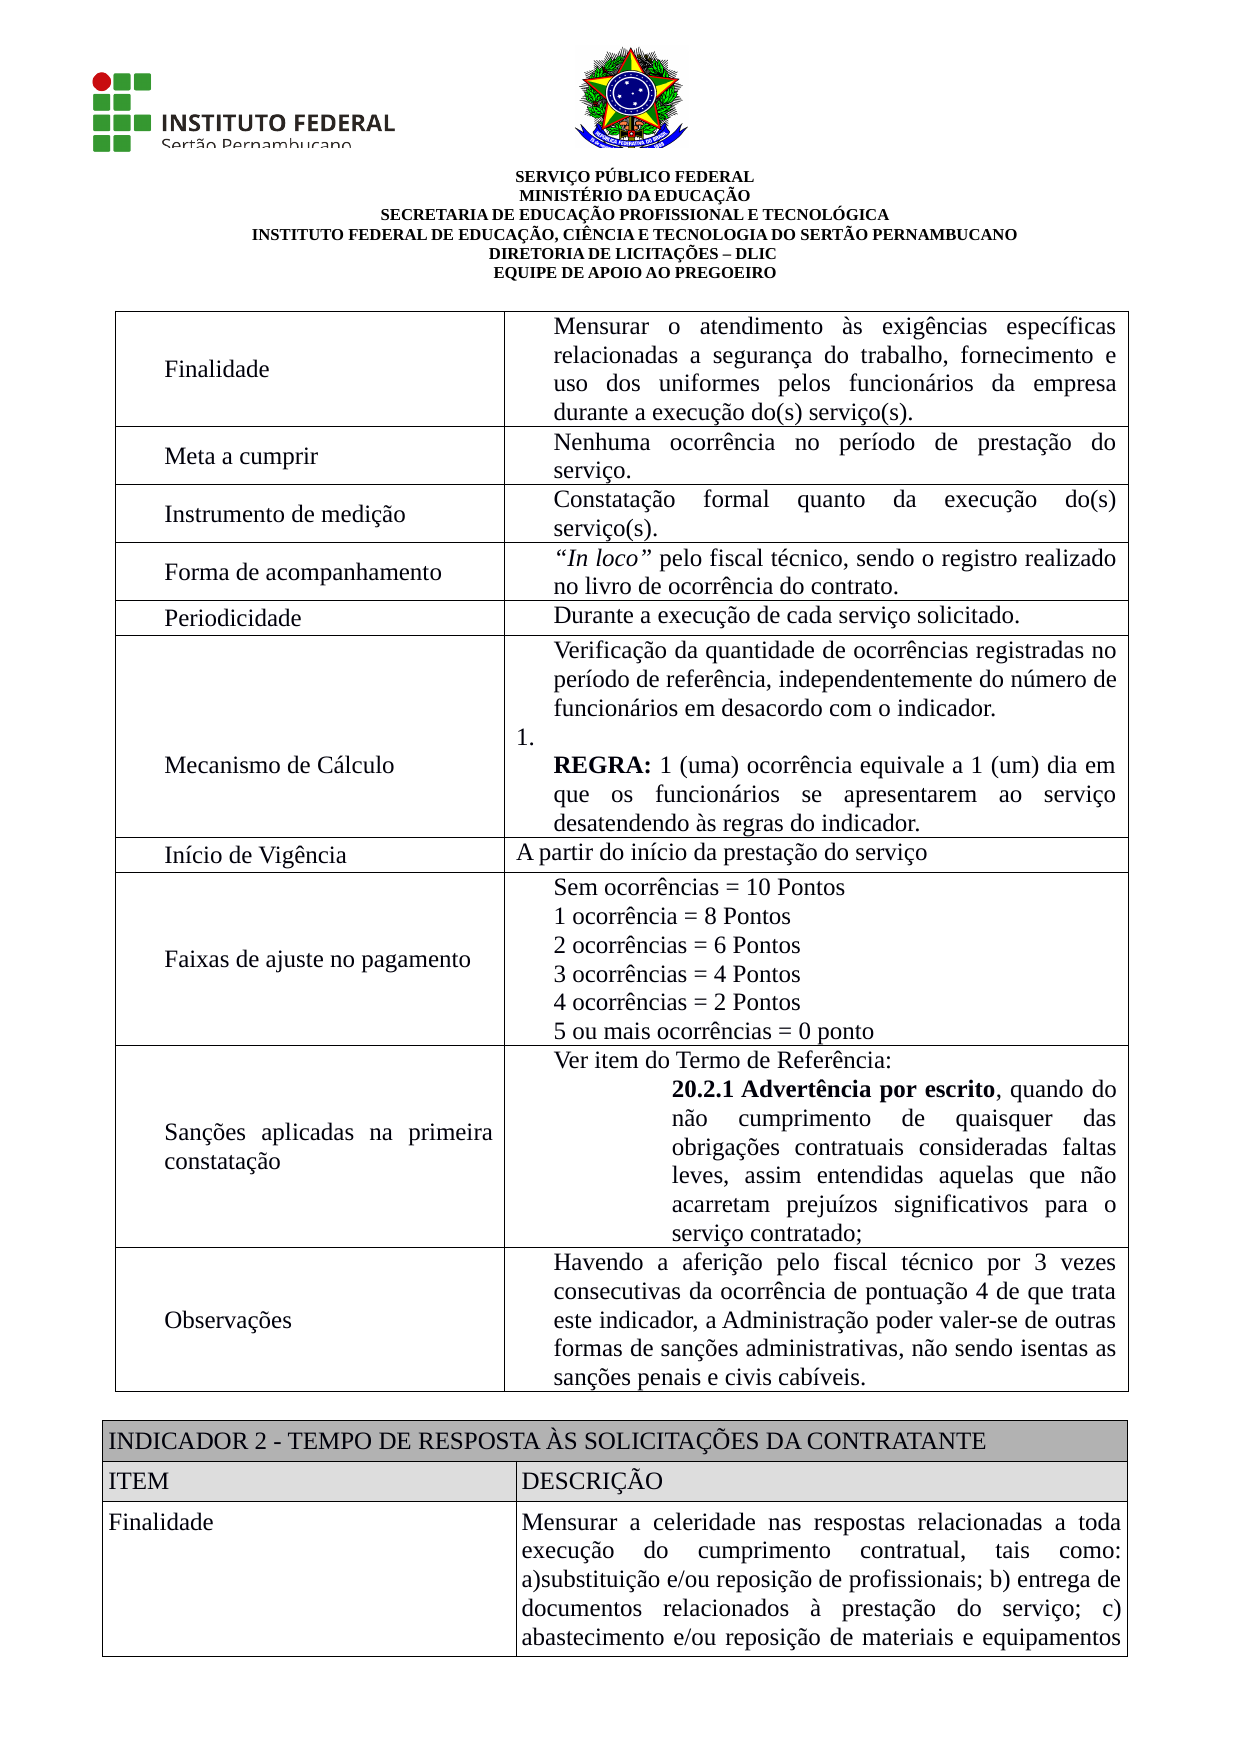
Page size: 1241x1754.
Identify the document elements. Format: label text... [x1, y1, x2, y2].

table_cell Faixas de ajuste no pagamento [116, 873, 504, 1045]
table_cell “In loco” pelo fiscal técnico, sendo o registro realizado no livro de ocorrência do contrato. [505, 543, 1128, 600]
table_cell Instrumento de medição [116, 485, 504, 542]
table_header INDICADOR 2 - TEMPO DE RESPOSTA ÀS SOLICITAÇÕES DA CONTRATANTE [103, 1421, 1127, 1461]
picture [92, 72, 395, 152]
table_cell Finalidade [103, 1502, 516, 1656]
table_cell Mensurar o atendimento às exigências específicas relacionadas a segurança do trabalho, fornecimento e uso dos uniformes pelos funcionários da empresa durante a execução do(s) serviço(s). [505, 312, 1128, 426]
table_cell Sanções aplicadas na primeira constatação [116, 1046, 504, 1247]
table_cell Verificação da quantidade de ocorrências registradas no período de referência, independentemente do número de funcionários em desacordo com o indicador. REGRA: 1 (uma) ocorrência equivale a 1 (um) dia em que os funcionários se apresentarem ao serviço desatendendo às regras do indicador. [505, 636, 1128, 837]
table_cell Mecanismo de Cálculo [116, 636, 504, 837]
table_cell Sem ocorrências = 10 Pontos 1 ocorrência = 8 Pontos 2 ocorrências = 6 Pontos 3 ocorrências = 4 Pontos 4 ocorrências = 2 Pontos 5 ou mais ocorrências = 0 ponto [505, 873, 1128, 1045]
table_cell Nenhuma ocorrência no período de prestação do serviço. [505, 427, 1128, 484]
table_cell Constatação formal quanto da execução do(s) serviço(s). [505, 485, 1128, 542]
table_cell Forma de acompanhamento [116, 543, 504, 600]
table_cell Durante a execução de cada serviço solicitado. [505, 601, 1128, 635]
table_cell Ver item do Termo de Referência: 20.2.1 Advertência por escrito, quando do não cumprimento de quaisquer das obrigações contratuais consideradas faltas leves, assim entendidas aquelas que não acarretam prejuízos significativos para o serviço contratado; [505, 1046, 1128, 1247]
table_cell Início de Vigência [116, 838, 504, 872]
table_cell Mensurar a celeridade nas respostas relacionadas a toda execução do cumprimento contratual, tais como: a)substituição e/ou reposição de profissionais; b) entrega de documentos relacionados à prestação do serviço; c) abastecimento e/ou reposição de materiais e equipamentos [517, 1502, 1127, 1656]
table_cell DESCRIÇÃO [517, 1462, 1127, 1501]
table_cell Observações [116, 1248, 504, 1391]
table_cell ITEM [103, 1462, 516, 1501]
table_cell A partir do início da prestação do serviço [505, 838, 1128, 872]
table_cell Havendo a aferição pelo fiscal técnico por 3 vezes consecutivas da ocorrência de pontuação 4 de que trata este indicador, a Administração poder valer-se de outras formas de sanções administrativas, não sendo isentas as sanções penais e civis cabíveis. [505, 1248, 1128, 1391]
table_cell Periodicidade [116, 601, 504, 635]
table_cell Meta a cumprir [116, 427, 504, 484]
table_cell Finalidade [116, 312, 504, 426]
